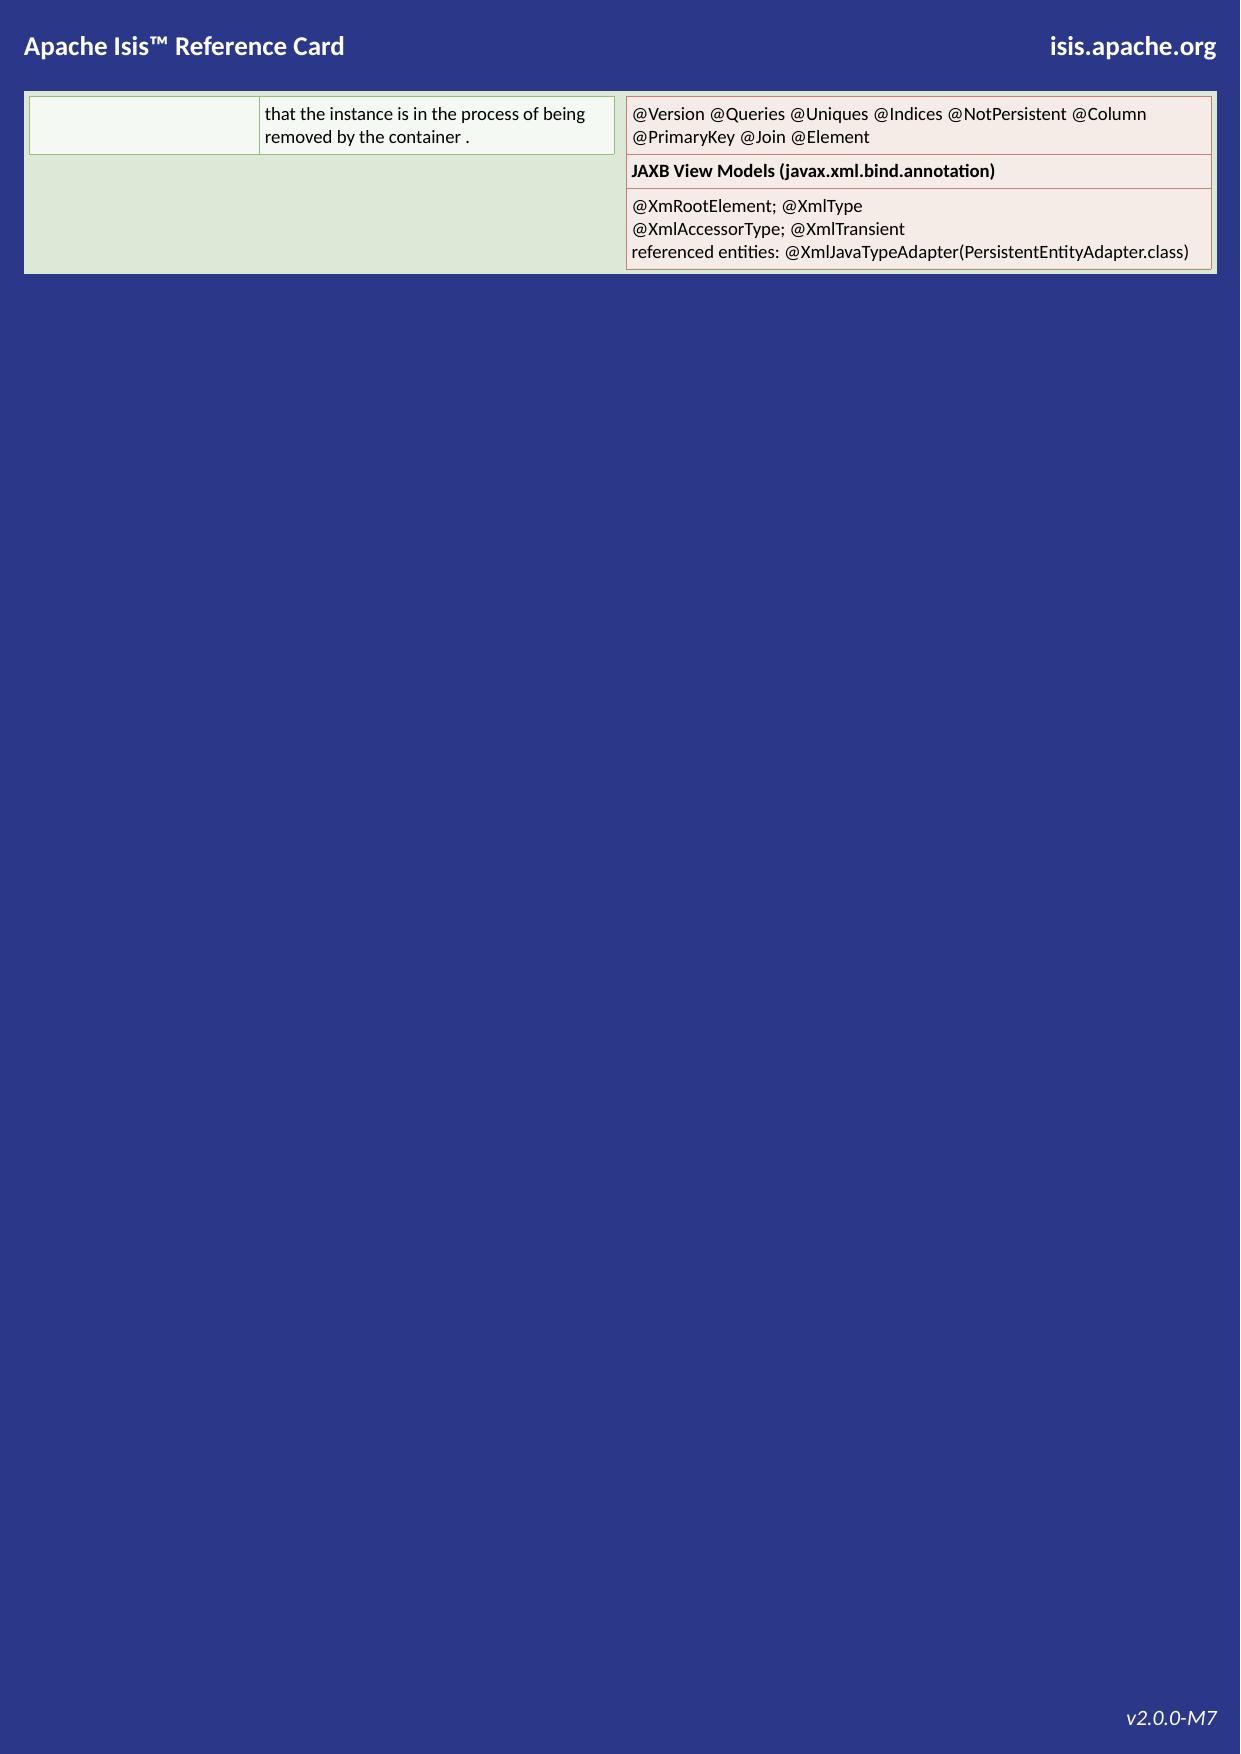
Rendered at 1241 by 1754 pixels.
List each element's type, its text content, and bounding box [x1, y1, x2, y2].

table_cell @Version @Queries @Uniques @Indices @NotPersistent @Column @PrimaryKey @Join @Element [627, 97, 1211, 154]
table_cell @XmRootElement; @XmlType @XmlAccessorType; @XmlTransient referenced entities: @XmlJavaTypeAdapter(PersistentEntityAdapter.class) [627, 189, 1211, 268]
table_cell JAXB View Models (javax.xml.bind.annotation) [627, 155, 1211, 188]
table_cell [24, 91, 620, 274]
table_cell that the instance is in the process of being removed by the container . [260, 97, 614, 154]
table_cell [30, 97, 259, 154]
